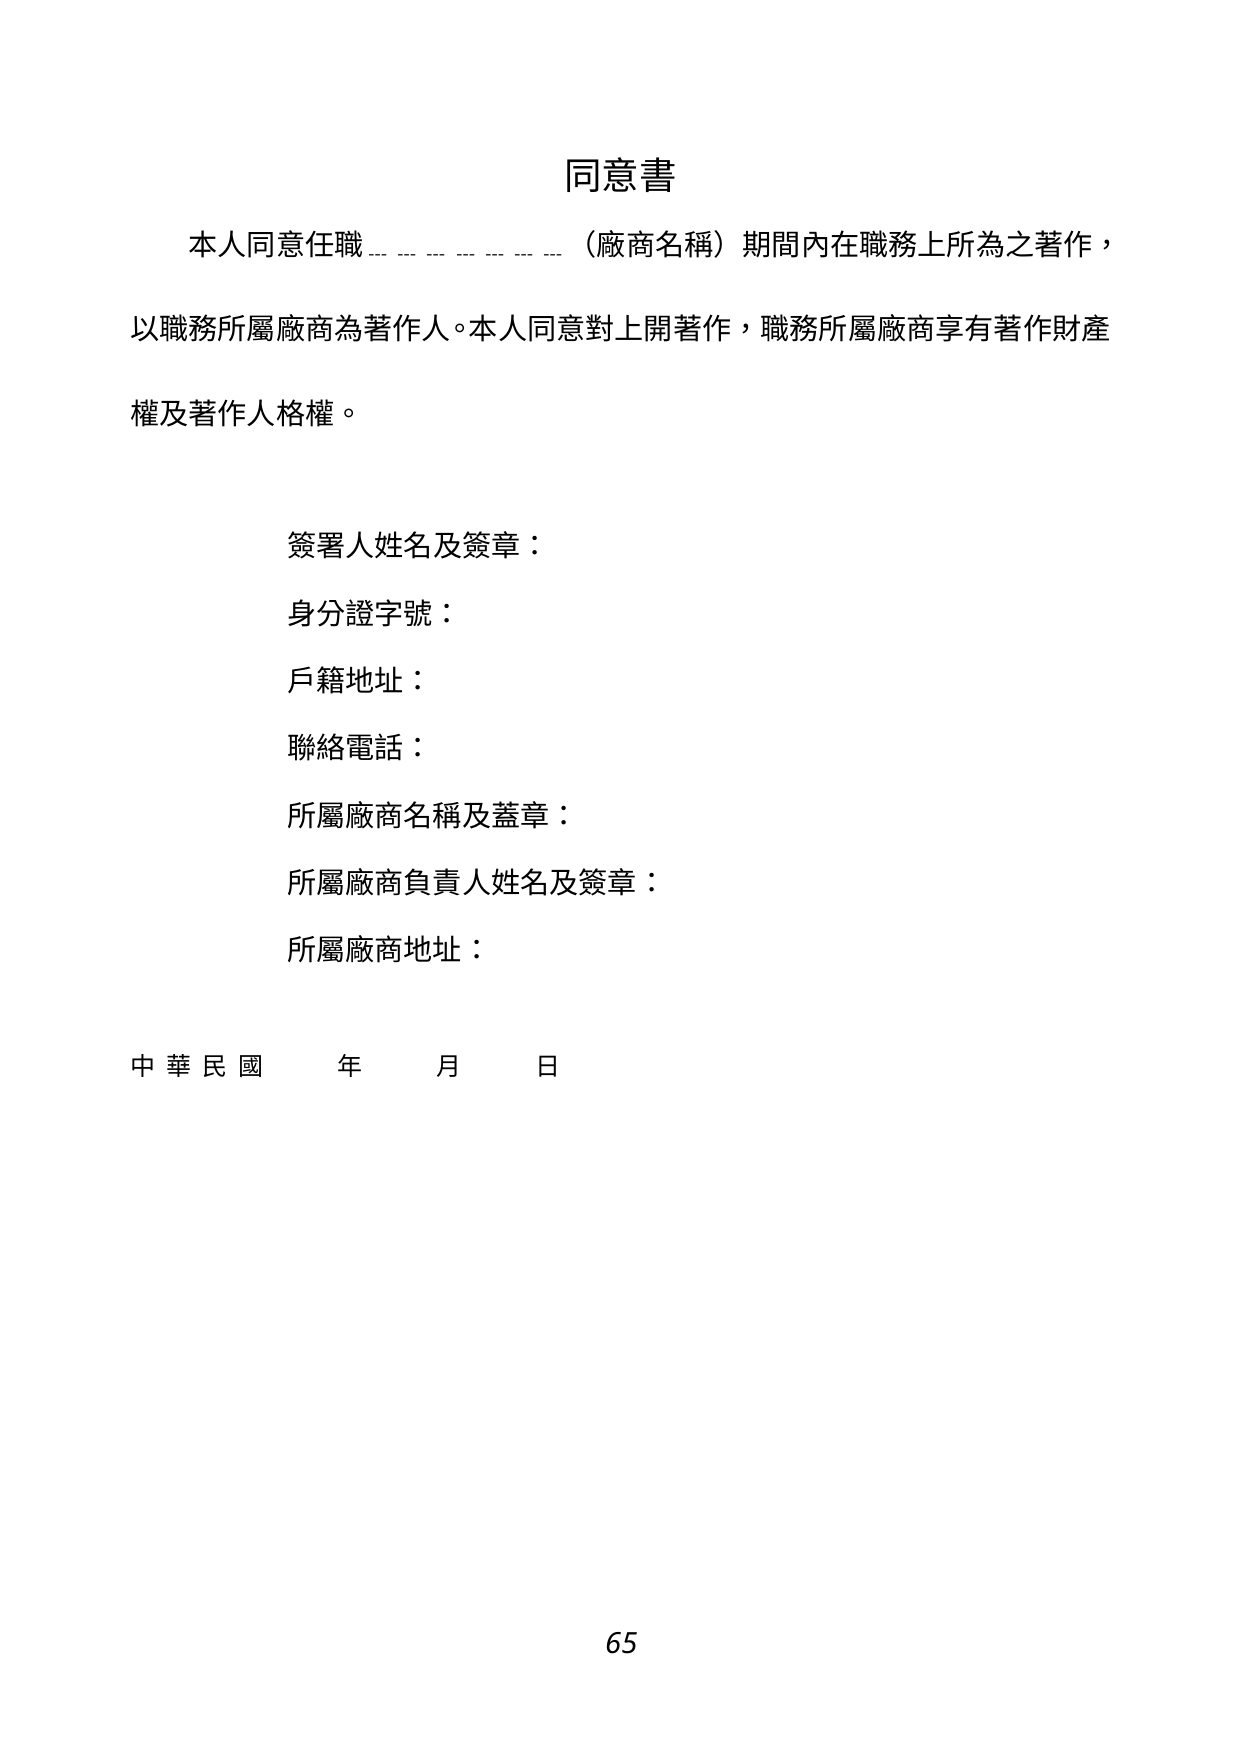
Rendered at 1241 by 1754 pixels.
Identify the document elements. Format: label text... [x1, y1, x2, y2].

text 身分證字號： [287, 590, 1096, 633]
text 所屬廠商地址： [287, 927, 1096, 969]
text 所屬廠商名稱及蓋章： [287, 792, 1096, 834]
text 簽署人姓名及簽章： [287, 523, 1096, 565]
text 戶籍地址： [287, 658, 1096, 700]
text 同意書 [130, 146, 1110, 201]
text 本人同意任職﹍﹍﹍﹍﹍﹍﹍（廠商名稱）期間內在職務上所為之著作，以職務所屬廠商為著作人。本人同意對上開著作，職務所屬廠商享有著作財產權及著作人格權。 [130, 221, 1110, 433]
text 所屬廠商負責人姓名及簽章： [287, 859, 1096, 902]
text 聯絡電話： [287, 725, 1096, 767]
text 中 華 民 國 年 月 日 [130, 1046, 1104, 1082]
